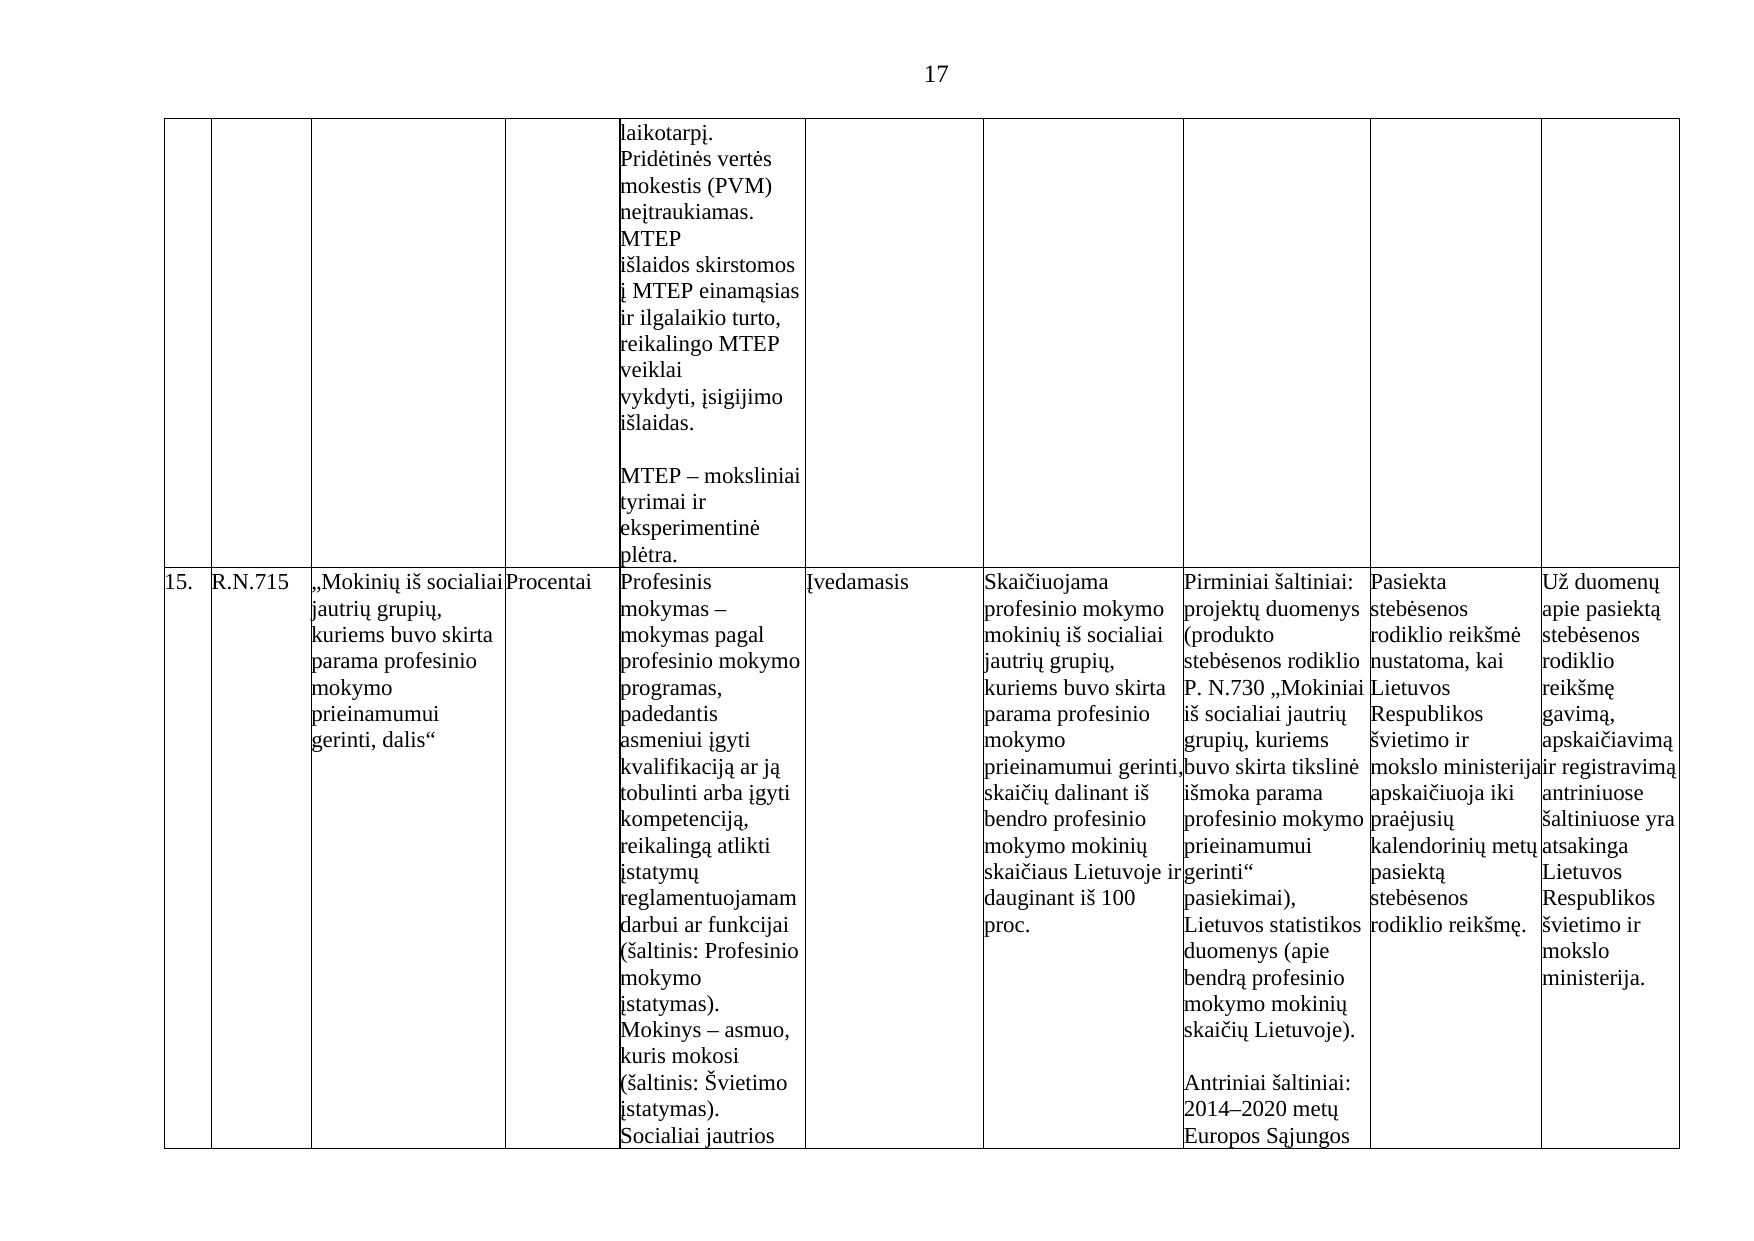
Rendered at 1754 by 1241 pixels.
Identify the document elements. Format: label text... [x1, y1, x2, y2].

table_cell Skaičiuojama profesinio mokymo mokinių iš socialiai jautrių grupių, kuriems buvo skirta parama profesinio mokymo prieinamumui gerinti, skaičių dalinant iš bendro profesinio mokymo mokinių skaičiaus Lietuvoje ir dauginant iš 100 proc. [984, 568, 1183, 1148]
table_cell Profesinis mokymas – mokymas pagal profesinio mokymo programas, padedantis asmeniui įgyti kvalifikaciją ar ją tobulinti arba įgyti kompetenciją, reikalingą atlikti įstatymų reglamentuojamam darbui ar funkcijai (šaltinis: Profesinio mokymo įstatymas). Mokinys – asmuo, kuris mokosi (šaltinis: Švietimo įstatymas). Socialiai jautrios [621, 568, 805, 1148]
table_cell 15. [165, 568, 211, 1148]
table_cell R.N.715 [212, 568, 311, 1148]
table_cell laikotarpį. Pridėtinės vertės mokestis (PVM) neįtraukiamas. MTEP išlaidos skirstomos į MTEP einamąsias ir ilgalaikio turto, reikalingo MTEP veiklai vykdyti, įsigijimo išlaidas. MTEP – moksliniai tyrimai ir eksperimentinė plėtra. [621, 119, 805, 567]
table_cell [165, 119, 211, 567]
table_cell Įvedamasis [806, 568, 983, 1148]
table_cell [312, 119, 505, 567]
table_cell Už duomenų apie pasiektą stebėsenos rodiklio reikšmę gavimą, apskaičiavimą ir registravimą antriniuose šaltiniuose yra atsakinga Lietuvos Respublikos švietimo ir mokslo ministerija. [1542, 568, 1679, 1148]
table_cell [212, 119, 311, 567]
table_cell Pasiekta stebėsenos rodiklio reikšmė nustatoma, kai Lietuvos Respublikos švietimo ir mokslo ministerija apskaičiuoja iki praėjusių kalendorinių metų pasiektą stebėsenos rodiklio reikšmę. [1371, 568, 1541, 1148]
table_cell [1371, 119, 1541, 567]
table_cell [506, 119, 619, 567]
table_cell [806, 119, 983, 567]
table_cell Procentai [506, 568, 619, 1148]
table_cell Pirminiai šaltiniai: projektų duomenys (produkto stebėsenos rodiklio P. N.730 „Mokiniai iš socialiai jautrių grupių, kuriems buvo skirta tikslinė išmoka parama profesinio mokymo prieinamumui gerinti“ pasiekimai), Lietuvos statistikos duomenys (apie bendrą profesinio mokymo mokinių skaičių Lietuvoje). Antriniai šaltiniai: 2014–2020 metų Europos Sąjungos [1184, 568, 1370, 1148]
table_cell [1542, 119, 1679, 567]
table_cell [1184, 119, 1370, 567]
table_cell „Mokinių iš socialiai jautrių grupių, kuriems buvo skirta parama profesinio mokymo prieinamumui gerinti, dalis“ [312, 568, 505, 1148]
table_cell [984, 119, 1183, 567]
